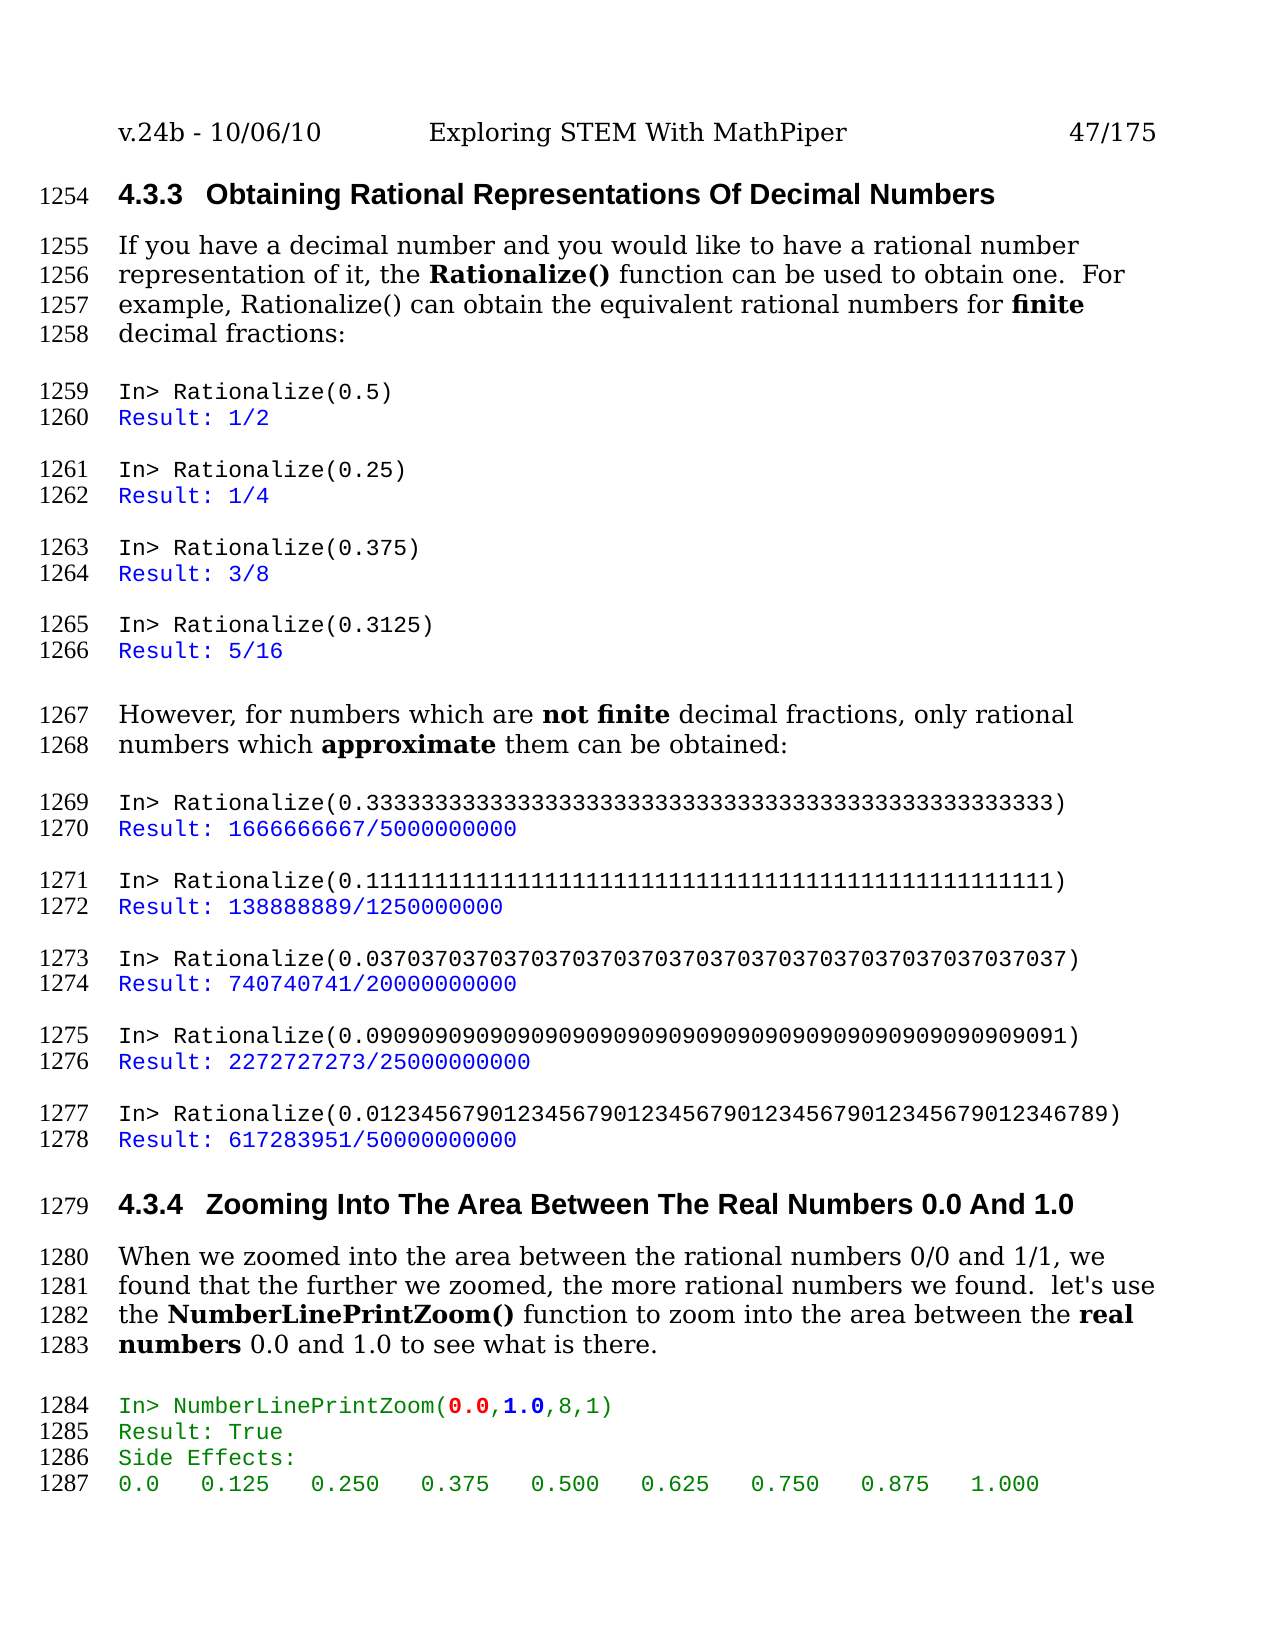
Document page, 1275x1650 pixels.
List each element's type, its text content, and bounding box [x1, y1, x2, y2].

text 0.0 0.125 0.250 0.375 0.500 0.625 0.750 0.875 1.000 [118, 1472, 1157, 1498]
subtitle Obtaining Rational Representations Of Decimal Numbers [118, 177, 1157, 210]
text In> Rationalize(0.11111111111111111111111111111111111111111111111111) [118, 869, 1157, 895]
text In> Rationalize(0.3125) [118, 614, 1157, 640]
text Result: 5/16 [118, 640, 1157, 666]
text In> Rationalize(0.090909090909090909090909090909090909090909090909091) [118, 1025, 1157, 1051]
text In> Rationalize(0.037037037037037037037037037037037037037037037037037) [118, 947, 1157, 973]
text Result: 740740741/20000000000 [118, 973, 1157, 999]
text Result: 138888889/1250000000 [118, 895, 1157, 921]
text Result: 3/8 [118, 562, 1157, 588]
text Result: 617283951/50000000000 [118, 1128, 1157, 1154]
text Result: 2272727273/25000000000 [118, 1051, 1157, 1077]
text However, for numbers which are not finite decimal fractions, only rational numbers which approximate them can be obtained: [118, 701, 1157, 759]
text In> NumberLinePrintZoom(0.0,1.0,8,1) [118, 1394, 1157, 1420]
text In> Rationalize(0.25) [118, 458, 1157, 484]
text Result: 1666666667/5000000000 [118, 817, 1157, 843]
text In> Rationalize(0.012345679012345679012345679012345679012345679012346789) [118, 1102, 1157, 1128]
subtitle Zooming Into The Area Between The Real Numbers 0.0 And 1.0 [118, 1187, 1157, 1221]
text If you have a decimal number and you would like to have a rational number representation of it, the Rationalize() function can be used to obtain one. For example, Rationalize() can obtain the equivalent rational numbers for finite decimal fractions: [118, 231, 1157, 348]
text Result: 1/2 [118, 406, 1157, 432]
text Result: True [118, 1420, 1157, 1446]
text Side Effects: [118, 1446, 1157, 1472]
text In> Rationalize(0.5) [118, 380, 1157, 406]
text In> Rationalize(0.33333333333333333333333333333333333333333333333333) [118, 791, 1157, 817]
text Result: 1/4 [118, 484, 1157, 510]
text When we zoomed into the area between the rational numbers 0/0 and 1/1, we found that the further we zoomed, the more rational numbers we found. let's use the NumberLinePrintZoom() function to zoom into the area between the real numbers 0.0 and 1.0 to see what is there. [118, 1242, 1157, 1359]
text In> Rationalize(0.375) [118, 536, 1157, 562]
